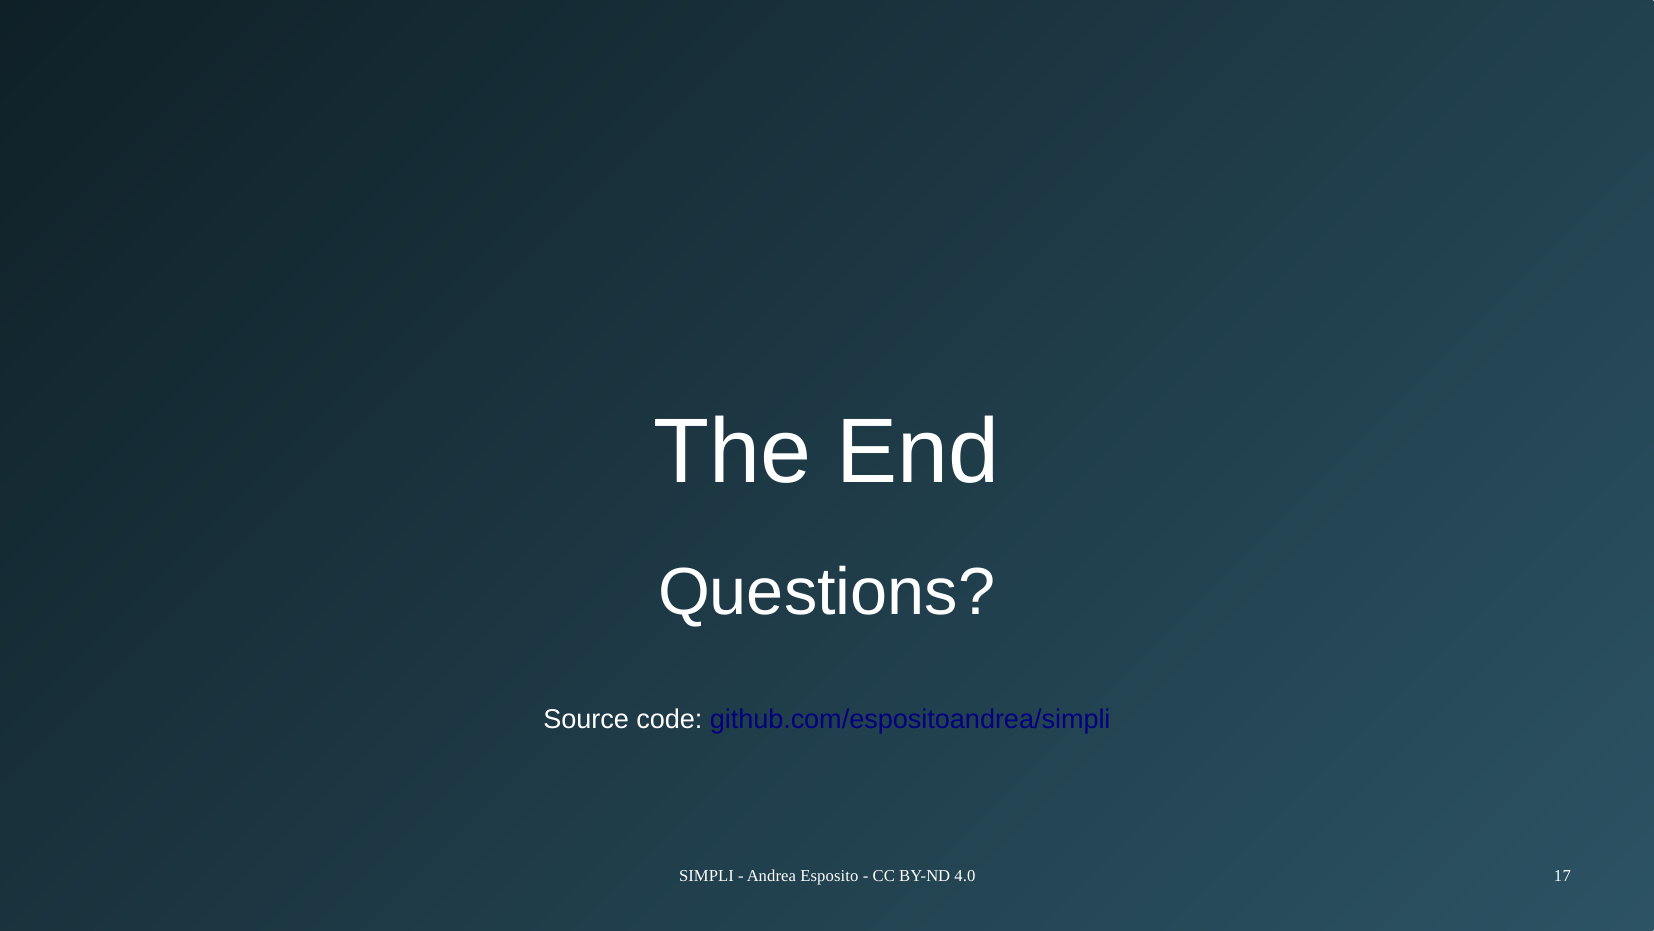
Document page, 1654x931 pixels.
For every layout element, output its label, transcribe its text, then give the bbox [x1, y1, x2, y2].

title The End [82, 37, 1571, 502]
subtitle Questions? Source code: github.com/espositoandrea/simpli [82, 531, 1571, 758]
